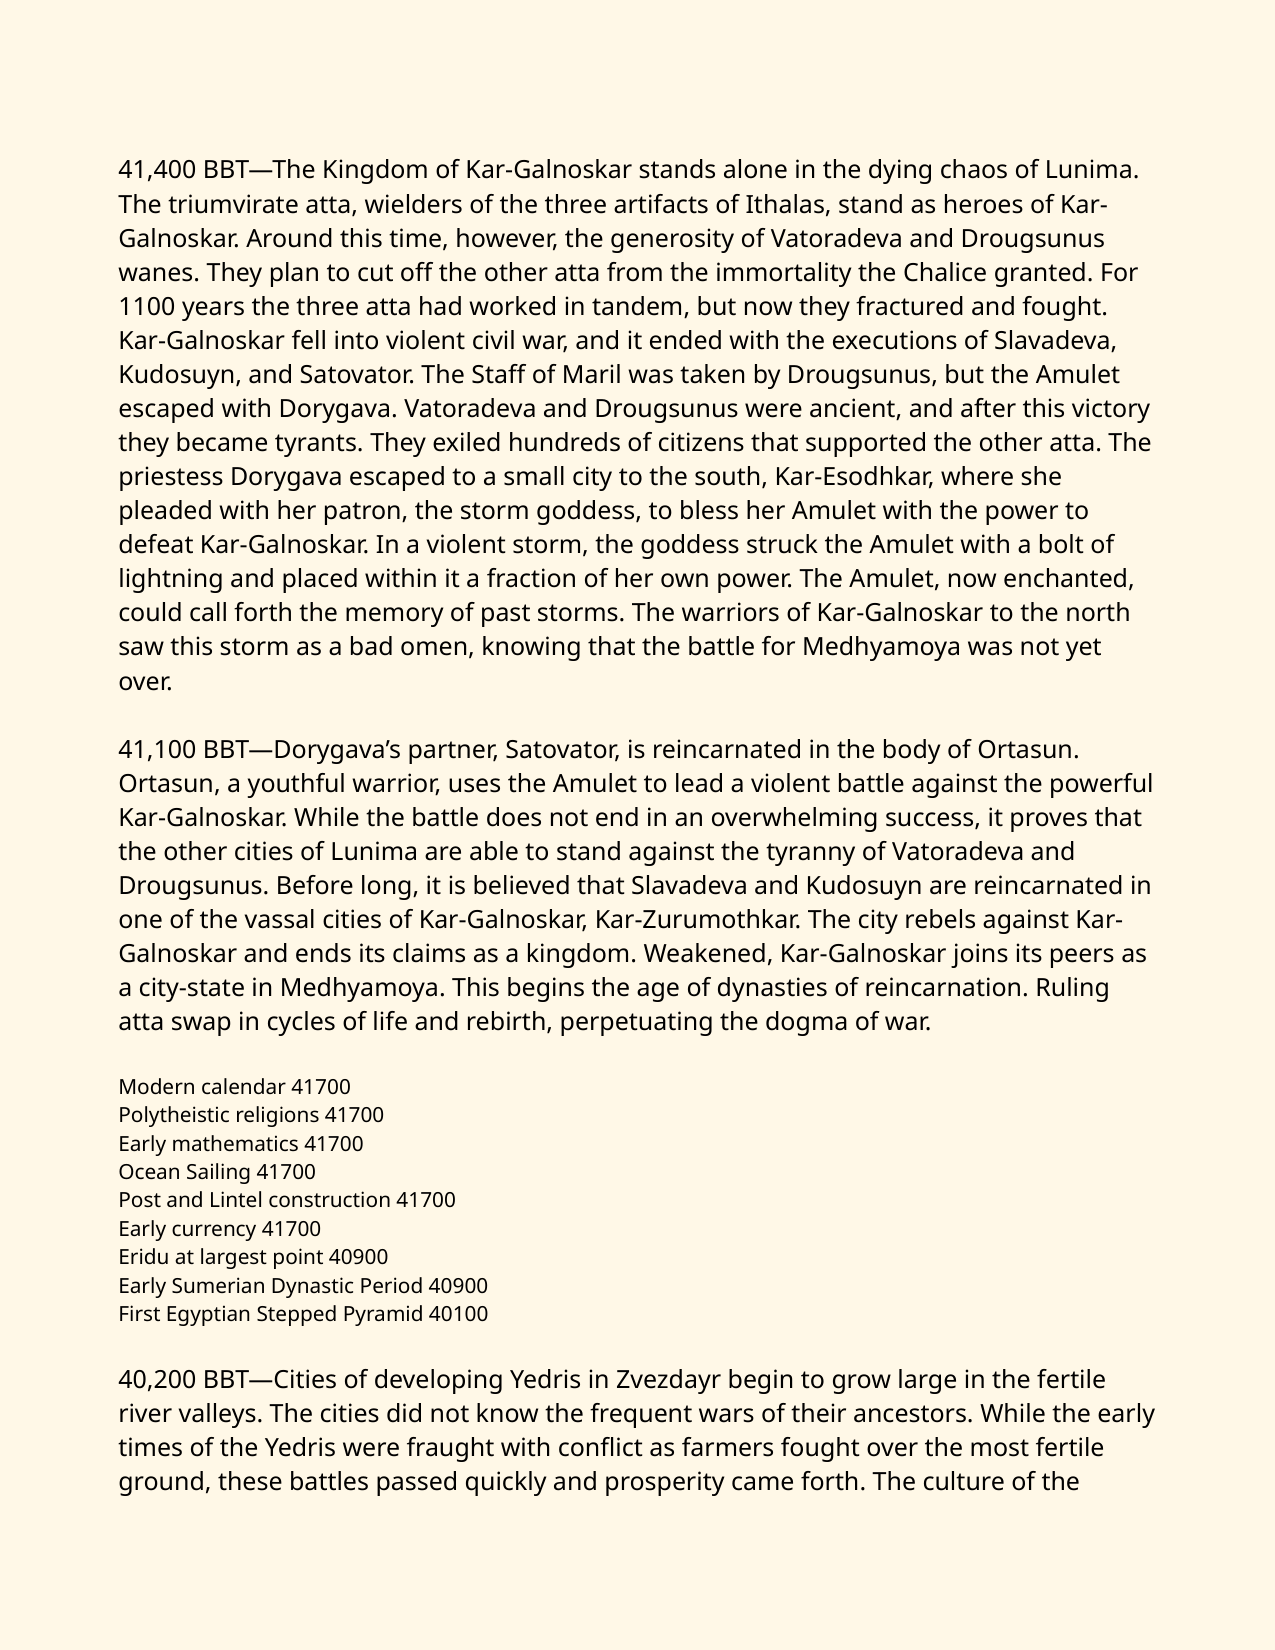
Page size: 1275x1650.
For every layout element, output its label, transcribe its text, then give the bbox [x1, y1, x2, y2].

text Early mathematics 41700 [118, 1129, 1157, 1157]
text Early currency 41700 [118, 1214, 1157, 1242]
text 40,200 BBT—Cities of developing Yedris in Zvezdayr begin to grow large in the fertile river valleys. The cities did not know the frequent wars of their ancestors. While the early times of the Yedris were fraught with conflict as farmers fought over the most fertile ground, these battles passed quickly and prosperity came forth. The culture of the [118, 1362, 1157, 1498]
text Eridu at largest point 40900 [118, 1242, 1157, 1271]
text First Egyptian Stepped Pyramid 40100 [118, 1299, 1157, 1328]
text Polytheistic religions 41700 [118, 1100, 1157, 1129]
text 41,400 BBT—The Kingdom of Kar-Galnoskar stands alone in the dying chaos of Lunima. The triumvirate atta, wielders of the three artifacts of Ithalas, stand as heroes of Kar-Galnoskar. Around this time, however, the generosity of Vatoradeva and Drougsunus wanes. They plan to cut off the other atta from the immortality the Chalice granted. For 1100 years the three atta had worked in tandem, but now they fractured and fought. Kar-Galnoskar fell into violent civil war, and it ended with the executions of Slavadeva, Kudosuyn, and Satovator. The Staff of Maril was taken by Drougsunus, but the Amulet escaped with Dorygava. Vatoradeva and Drougsunus were ancient, and after this victory they became tyrants. They exiled hundreds of citizens that supported the other atta. The priestess Dorygava escaped to a small city to the south, Kar-Esodhkar, where she pleaded with her patron, the storm goddess, to bless her Amulet with the power to defeat Kar-Galnoskar. In a violent storm, the goddess struck the Amulet with a bolt of lightning and placed within it a fraction of her own power. The Amulet, now enchanted, could call forth the memory of past storms. The warriors of Kar-Galnoskar to the north saw this storm as a bad omen, knowing that the battle for Medhyamoya was not yet over. [118, 152, 1157, 697]
text Ocean Sailing 41700 [118, 1157, 1157, 1186]
text Early Sumerian Dynastic Period 40900 [118, 1271, 1157, 1299]
text Modern calendar 41700 [118, 1072, 1157, 1100]
text Post and Lintel construction 41700 [118, 1186, 1157, 1214]
text 41,100 BBT—Dorygava’s partner, Satovator, is reincarnated in the body of Ortasun. Ortasun, a youthful warrior, uses the Amulet to lead a violent battle against the powerful Kar-Galnoskar. While the battle does not end in an overwhelming success, it proves that the other cities of Lunima are able to stand against the tyranny of Vatoradeva and Drougsunus. Before long, it is believed that Slavadeva and Kudosuyn are reincarnated in one of the vassal cities of Kar-Galnoskar, Kar-Zurumothkar. The city rebels against Kar-Galnoskar and ends its claims as a kingdom. Weakened, Kar-Galnoskar joins its peers as a city-state in Medhyamoya. This begins the age of dynasties of reincarnation. Ruling atta swap in cycles of life and rebirth, perpetuating the dogma of war. [118, 731, 1157, 1038]
